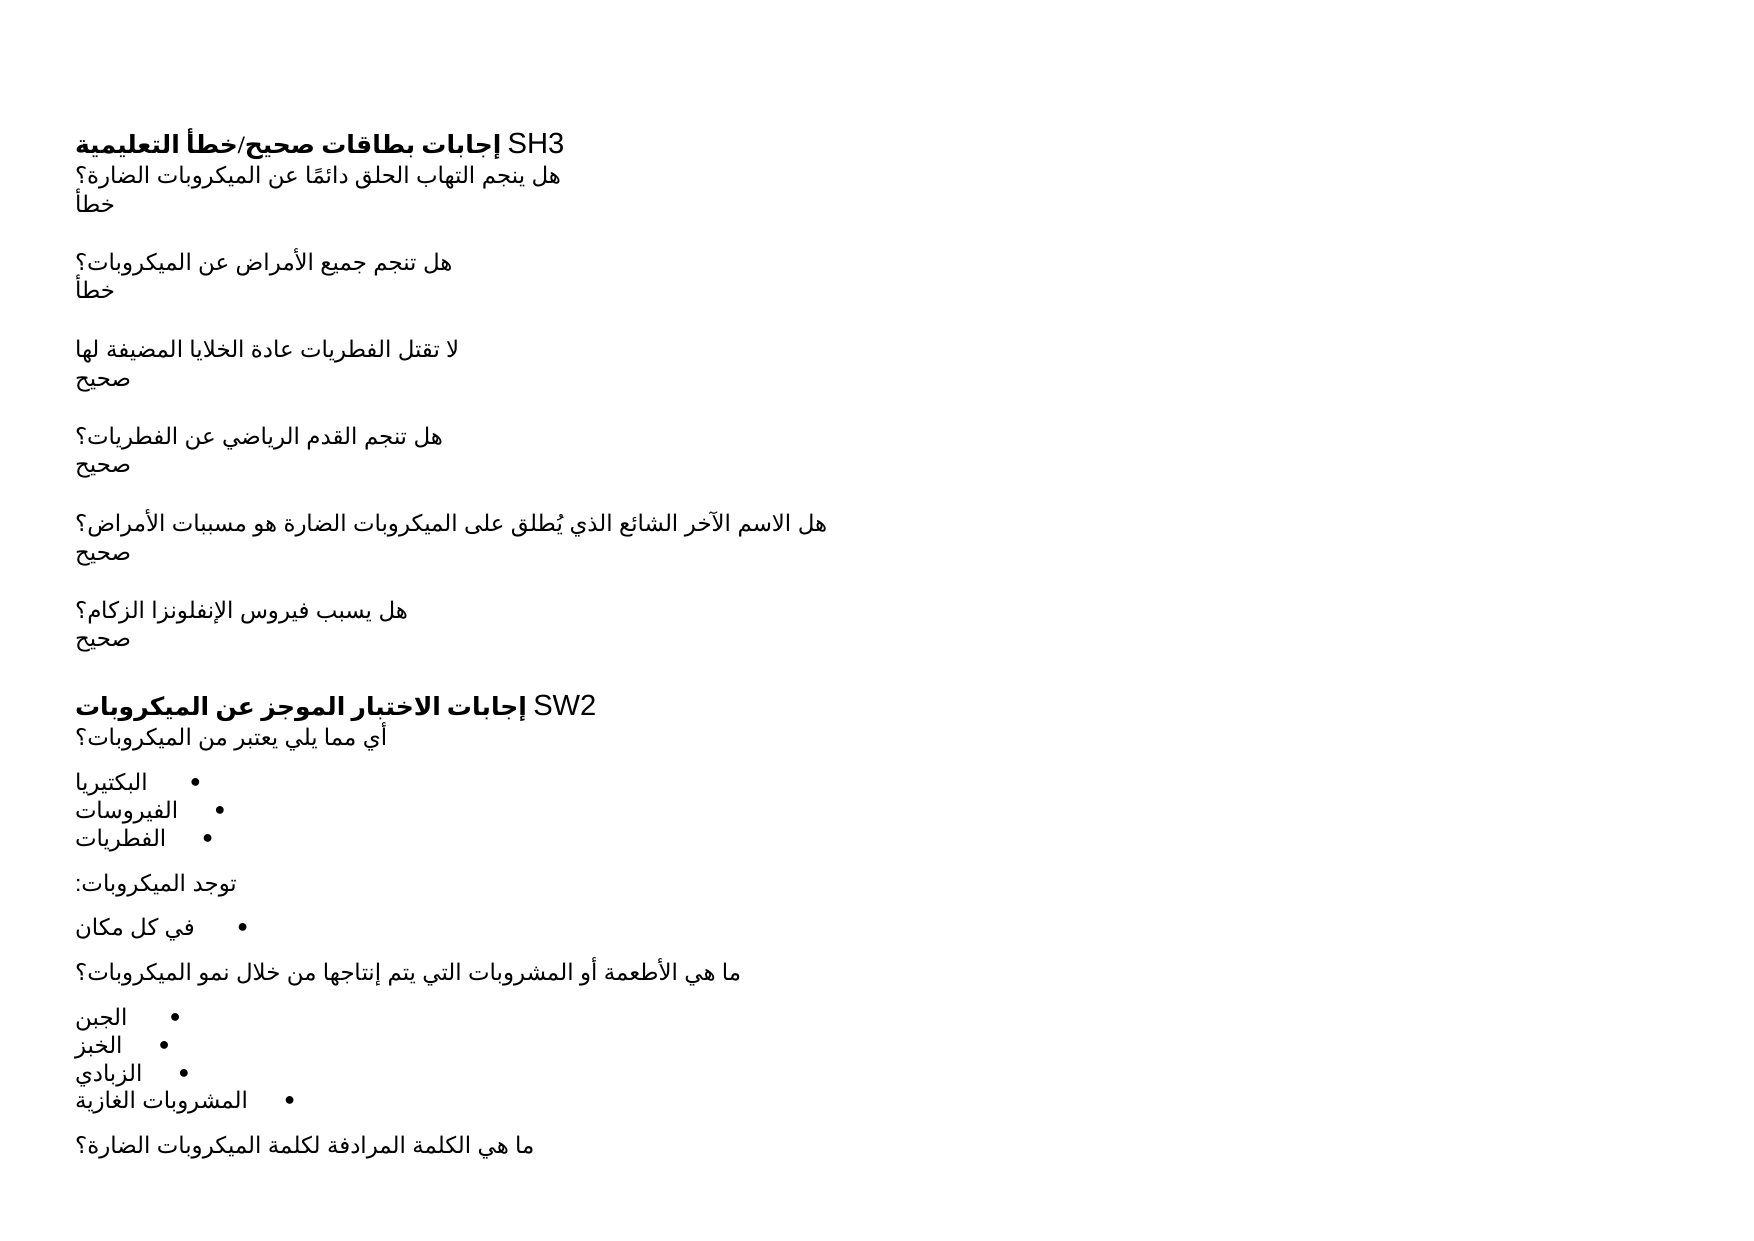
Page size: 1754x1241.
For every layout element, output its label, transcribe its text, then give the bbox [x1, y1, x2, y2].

text هل الاسم الآخر الشائع الذي يُطلق على الميكروبات الضارة هو مسببات الأمراض؟ [75, 510, 1679, 537]
text صحيح [75, 364, 1679, 391]
text لا تقتل الفطريات عادة الخلايا المضيفة لها [75, 336, 1679, 363]
list الفيروسات [75, 797, 1641, 823]
text هل يسبب فيروس الإنفلونزا الزكام؟ [75, 597, 1679, 624]
text أي مما يلي يعتبر من الميكروبات؟ [75, 724, 1679, 751]
list الجبن [75, 1004, 1641, 1030]
text ما هي الأطعمة أو المشروبات التي يتم إنتاجها من خلال نمو الميكروبات؟ [75, 959, 1679, 985]
text ما هي الكلمة المرادفة لكلمة الميكروبات الضارة؟ [75, 1132, 1679, 1158]
text هل ينجم التهاب الحلق دائمًا عن الميكروبات الضارة؟ [75, 162, 1679, 189]
list البكتيريا [75, 769, 1641, 795]
list في كل مكان [75, 914, 1641, 941]
text خطأ [75, 277, 1679, 304]
text هل تنجم جميع الأمراض عن الميكروبات؟ [75, 249, 1679, 276]
text صحيح [75, 538, 1679, 565]
text توجد الميكروبات: [75, 869, 1679, 896]
text هل تنجم القدم الرياضي عن الفطريات؟ [75, 423, 1679, 450]
list الفطريات [75, 825, 1641, 851]
list الزبادي [75, 1059, 1641, 1086]
list الخبز [75, 1032, 1641, 1058]
subtitle SW2 إجابات الاختبار الموجز عن الميكروبات [75, 688, 1679, 722]
subtitle SH3 إجابات بطاقات صحيح/خطأ التعليمية [75, 127, 1679, 160]
text صحيح [75, 625, 1679, 652]
text صحيح [75, 451, 1679, 478]
text خطأ [75, 191, 1679, 217]
list المشروبات الغازية [75, 1087, 1641, 1114]
